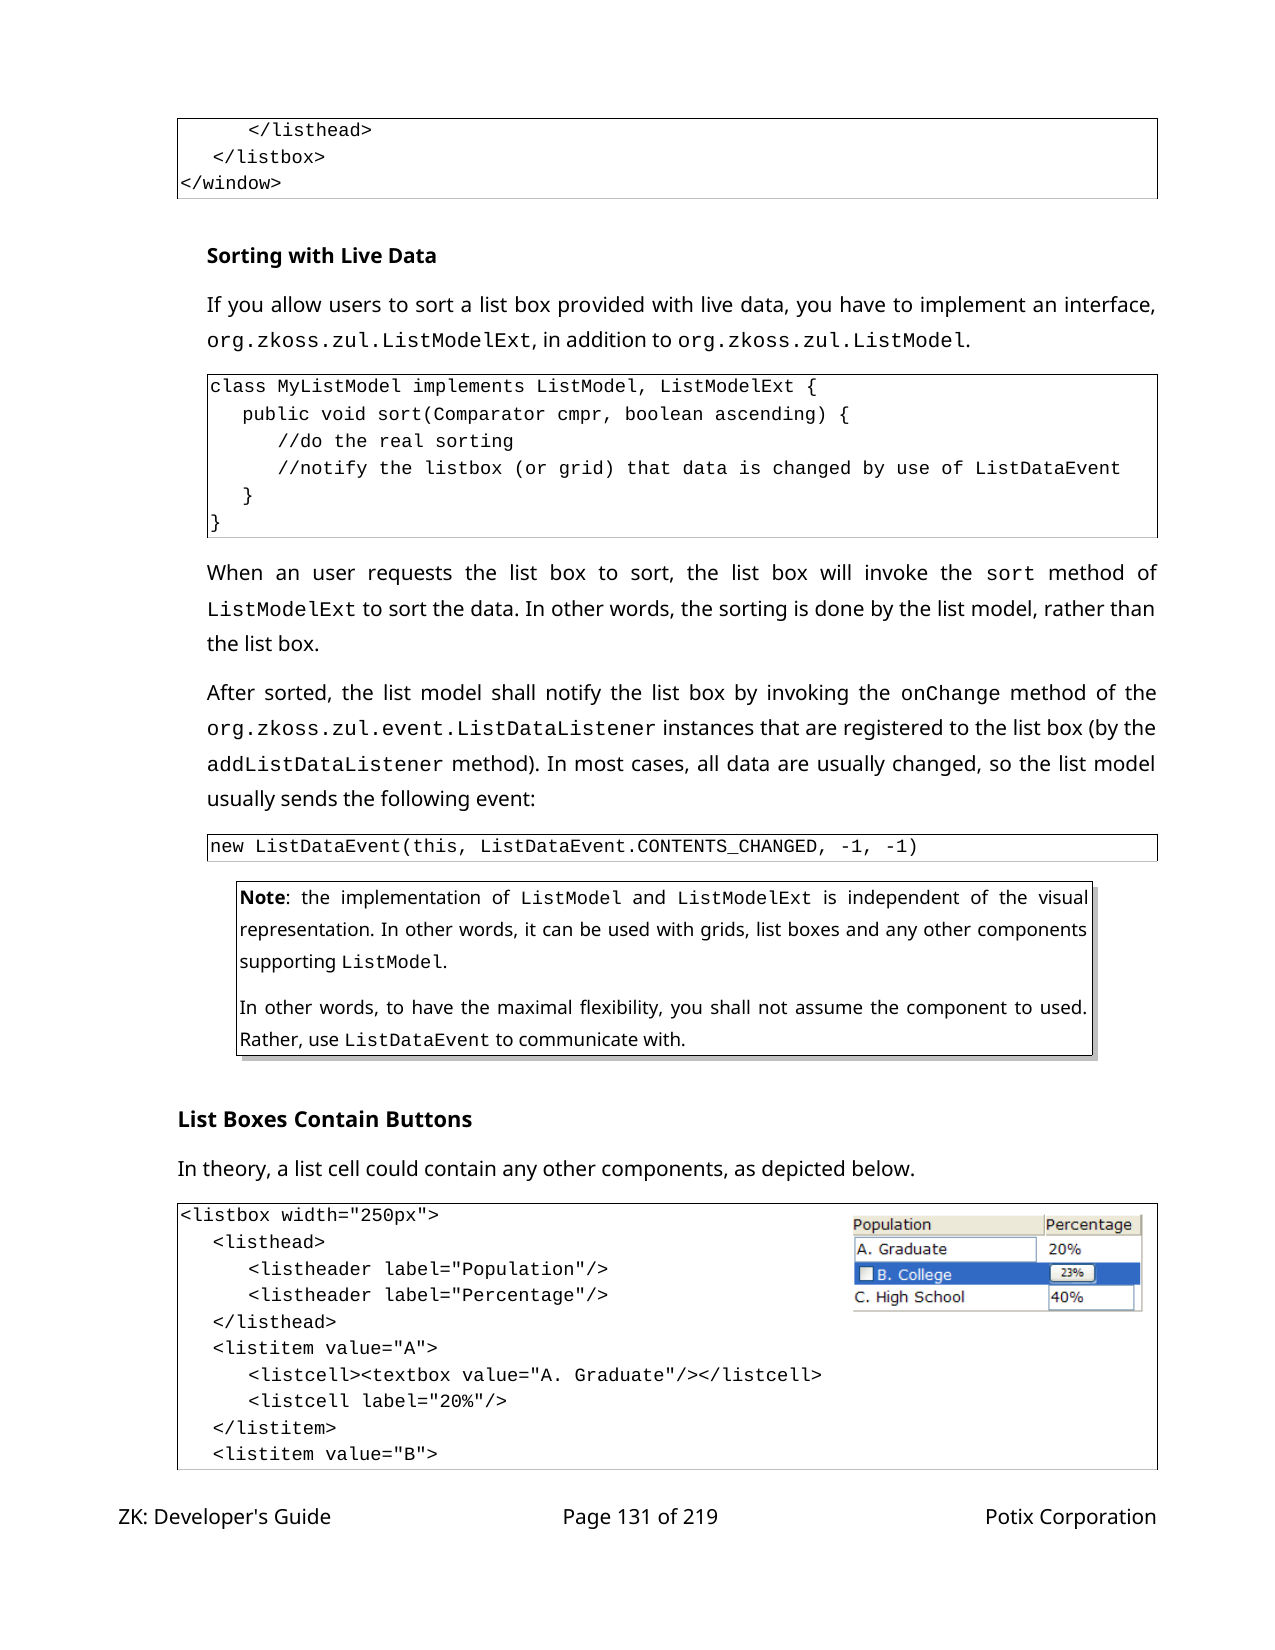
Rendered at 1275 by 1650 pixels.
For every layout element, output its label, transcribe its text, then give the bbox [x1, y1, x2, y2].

text class MyListModel implements ListModel, ListModelExt { [208, 375, 1157, 398]
picture [851, 1211, 1145, 1314]
text If you allow users to sort a list box provided with live data, you have to implement an interface, org.zkoss.zul.ListModelExt, in addition to org.zkoss.zul.ListModel. [207, 290, 1157, 354]
text //do the real sorting [208, 429, 1157, 453]
text After sorted, the list model shall notify the list box by invoking the onChange method of the org.zkoss.zul.event.ListDataListener instances that are registered to the list box (by the addListDataListener method). In most cases, all data are usually changed, so the list model usually sends the following event: [207, 678, 1157, 813]
subtitle List Boxes Contain Buttons [177, 1104, 1157, 1134]
text <listbox width="250px"> <listhead> <listheader label="Population"/> <listheader label="Percentage"/> </listhead> <listitem value="A"> <listcell><textbox value="A. Graduate"/></listcell> <listcell label="20%"/> </listitem> <listitem value="B"> [178, 1204, 1157, 1469]
text //notify the listbox (or grid) that data is changed by use of ListDataEvent [208, 456, 1157, 480]
subtitle Sorting with Live Data [207, 241, 1157, 269]
text Note: the implementation of ListModel and ListModelExt is independent of the visual representation. In other words, it can be used with grids, list boxes and any other components supporting ListModel. [237, 882, 1092, 974]
text } [208, 510, 1157, 537]
text public void sort(Comparator cmpr, boolean ascending) { [208, 401, 1157, 426]
text </listhead> </listbox> </window> [178, 119, 1157, 198]
text In other words, to have the maximal flexibility, you shall not assume the component to used. Rather, use ListDataEvent to communicate with. [237, 992, 1092, 1055]
text When an user requests the list box to sort, the list box will invoke the sort method of ListModelExt to sort the data. In other words, the sorting is done by the list model, rather than the list box. [207, 558, 1157, 657]
text } [208, 483, 1157, 507]
text new ListDataEvent(this, ListDataEvent.CONTENTS_CHANGED, -1, -1) [208, 835, 1157, 861]
text In theory, a list cell could contain any other components, as depicted below. [177, 1154, 1157, 1183]
